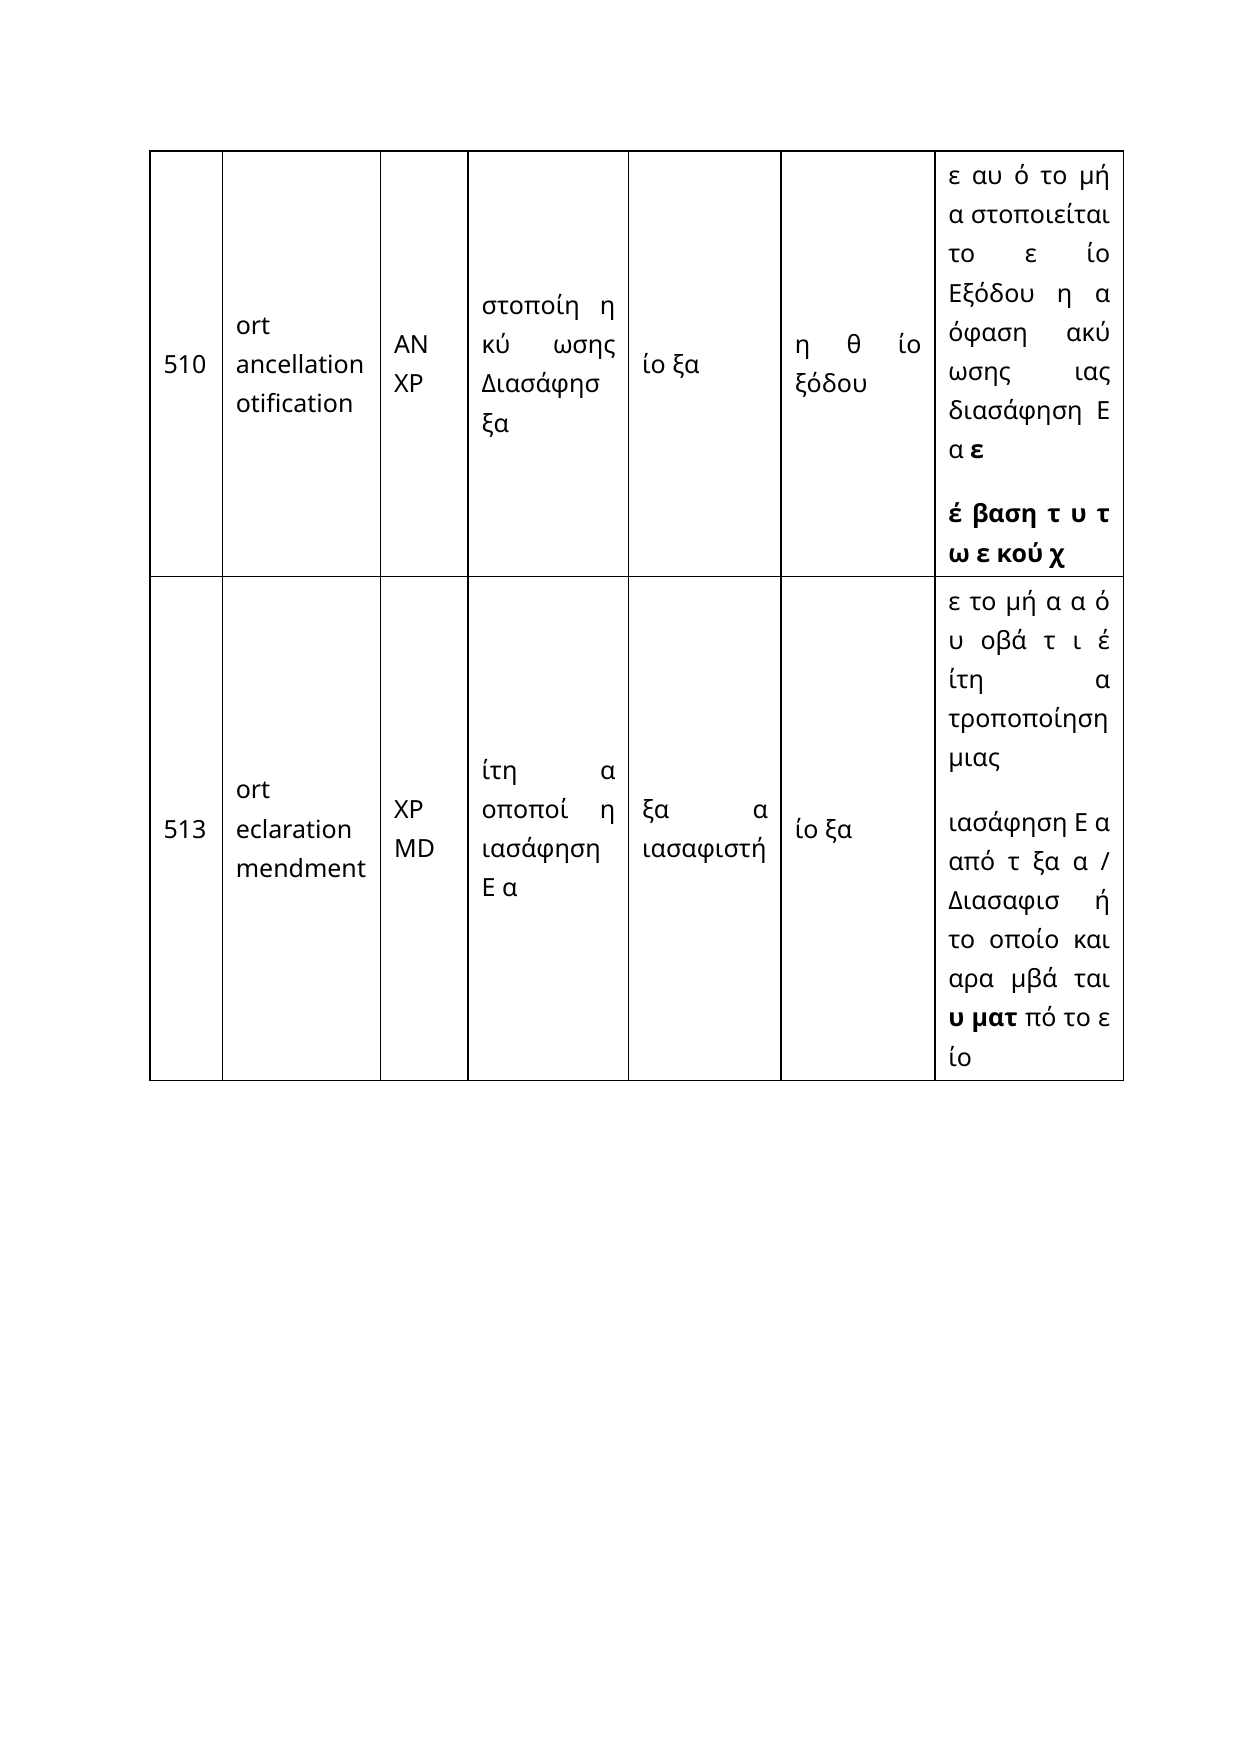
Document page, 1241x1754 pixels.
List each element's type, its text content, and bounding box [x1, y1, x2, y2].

table_cell ort eclaration mendment [223, 577, 380, 1079]
table_cell ίο ξα [782, 577, 934, 1079]
table_cell 513 [151, 577, 222, 1079]
table_cell ε αυ ό το μή α στοποιείται το ε ίο Εξόδου η α όφαση ακύ ωσης ιας διασάφηση Ε α ε έ βαση τ υ τ ω ε κού χ [936, 152, 1123, 576]
table_cell XP MD [381, 577, 467, 1079]
table_cell ε το μή α α ό υ οβά τ ι έ ίτη α τροποποίηση μιας ιασάφηση Ε α από τ ξα α / Διασαφισ ή το οποίο και αρα μβά ται υ ματ πό το ε ίο [936, 577, 1123, 1079]
table_cell 510 [151, 152, 222, 576]
table_cell η θ ίο ξόδου [782, 152, 934, 576]
table_cell ίο ξα [629, 152, 780, 576]
table_cell ort ancellation otification [223, 152, 380, 576]
table_cell AN XP [381, 152, 467, 576]
table_cell ξα α ιασαφιστή [629, 577, 780, 1079]
table_cell ίτη α οποποί η ιασάφηση Ε α [469, 577, 628, 1079]
table_cell στοποίη η κύ ωσης Διασάφησ ξα [469, 152, 628, 576]
